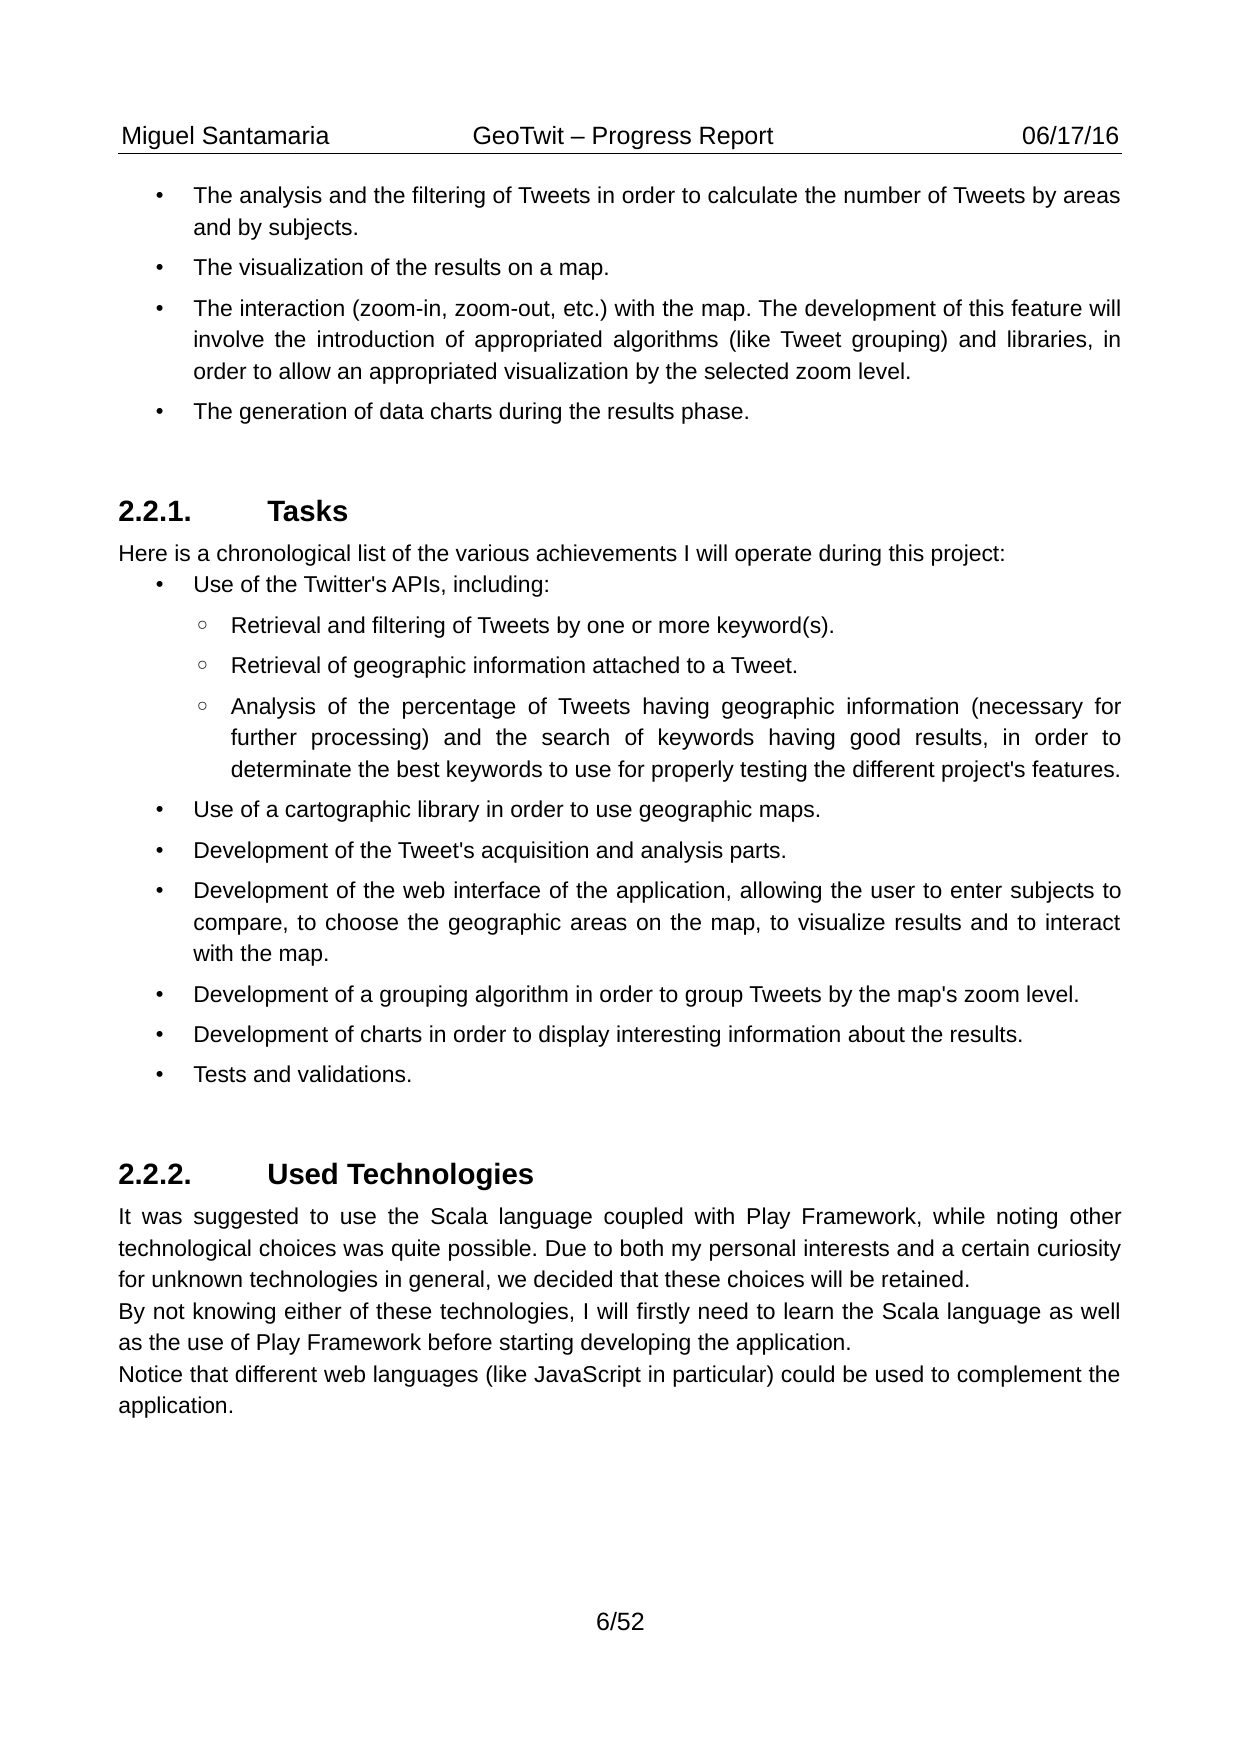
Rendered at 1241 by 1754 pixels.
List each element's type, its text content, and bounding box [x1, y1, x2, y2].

list Analysis of the percentage of Tweets having geographic information (necessary for further processing) and the search of keywords having good results, in order to determinate the best keywords to use for properly testing the different project's features. [193, 693, 1122, 782]
list Retrieval of geographic information attached to a Tweet. [193, 652, 1122, 679]
list Use of a cartographic library in order to use geographic maps. [156, 796, 1122, 823]
subtitle Tasks [118, 494, 1122, 527]
list The generation of data charts during the results phase. [156, 398, 1122, 424]
list Development of charts in order to display interesting information about the results. [156, 1021, 1122, 1047]
subtitle Used Technologies [118, 1157, 1122, 1191]
list Development of a grouping algorithm in order to group Tweets by the map's zoom level. [156, 981, 1122, 1007]
list The visualization of the results on a map. [156, 254, 1122, 281]
list The interaction (zoom-in, zoom-out, etc.) with the map. The development of this feature will involve the introduction of appropriated algorithms (like Tweet grouping) and libraries, in order to allow an appropriated visualization by the selected zoom level. [156, 295, 1122, 384]
list Tests and validations. [156, 1061, 1122, 1088]
text Notice that different web languages (like JavaScript in particular) could be used to complement the application. [118, 1361, 1122, 1419]
text By not knowing either of these technologies, I will firstly need to learn the Scala language as well as the use of Play Framework before starting developing the application. [118, 1298, 1122, 1356]
list Use of the Twitter's APIs, including: [156, 571, 1122, 598]
text Here is a chronological list of the various achievements I will operate during this project: [118, 540, 1122, 566]
list Development of the web interface of the application, allowing the user to enter subjects to compare, to choose the geographic areas on the map, to visualize results and to interact with the map. [156, 877, 1122, 967]
list Retrieval and filtering of Tweets by one or more keyword(s). [193, 612, 1122, 638]
text It was suggested to use the Scala language coupled with Play Framework, while noting other technological choices was quite possible. Due to both my personal interests and a certain curiosity for unknown technologies in general, we decided that these choices will be retained. [118, 1203, 1122, 1293]
list The analysis and the filtering of Tweets in order to calculate the number of Tweets by areas and by subjects. [156, 182, 1122, 240]
list Development of the Tweet's acquisition and analysis parts. [156, 837, 1122, 863]
